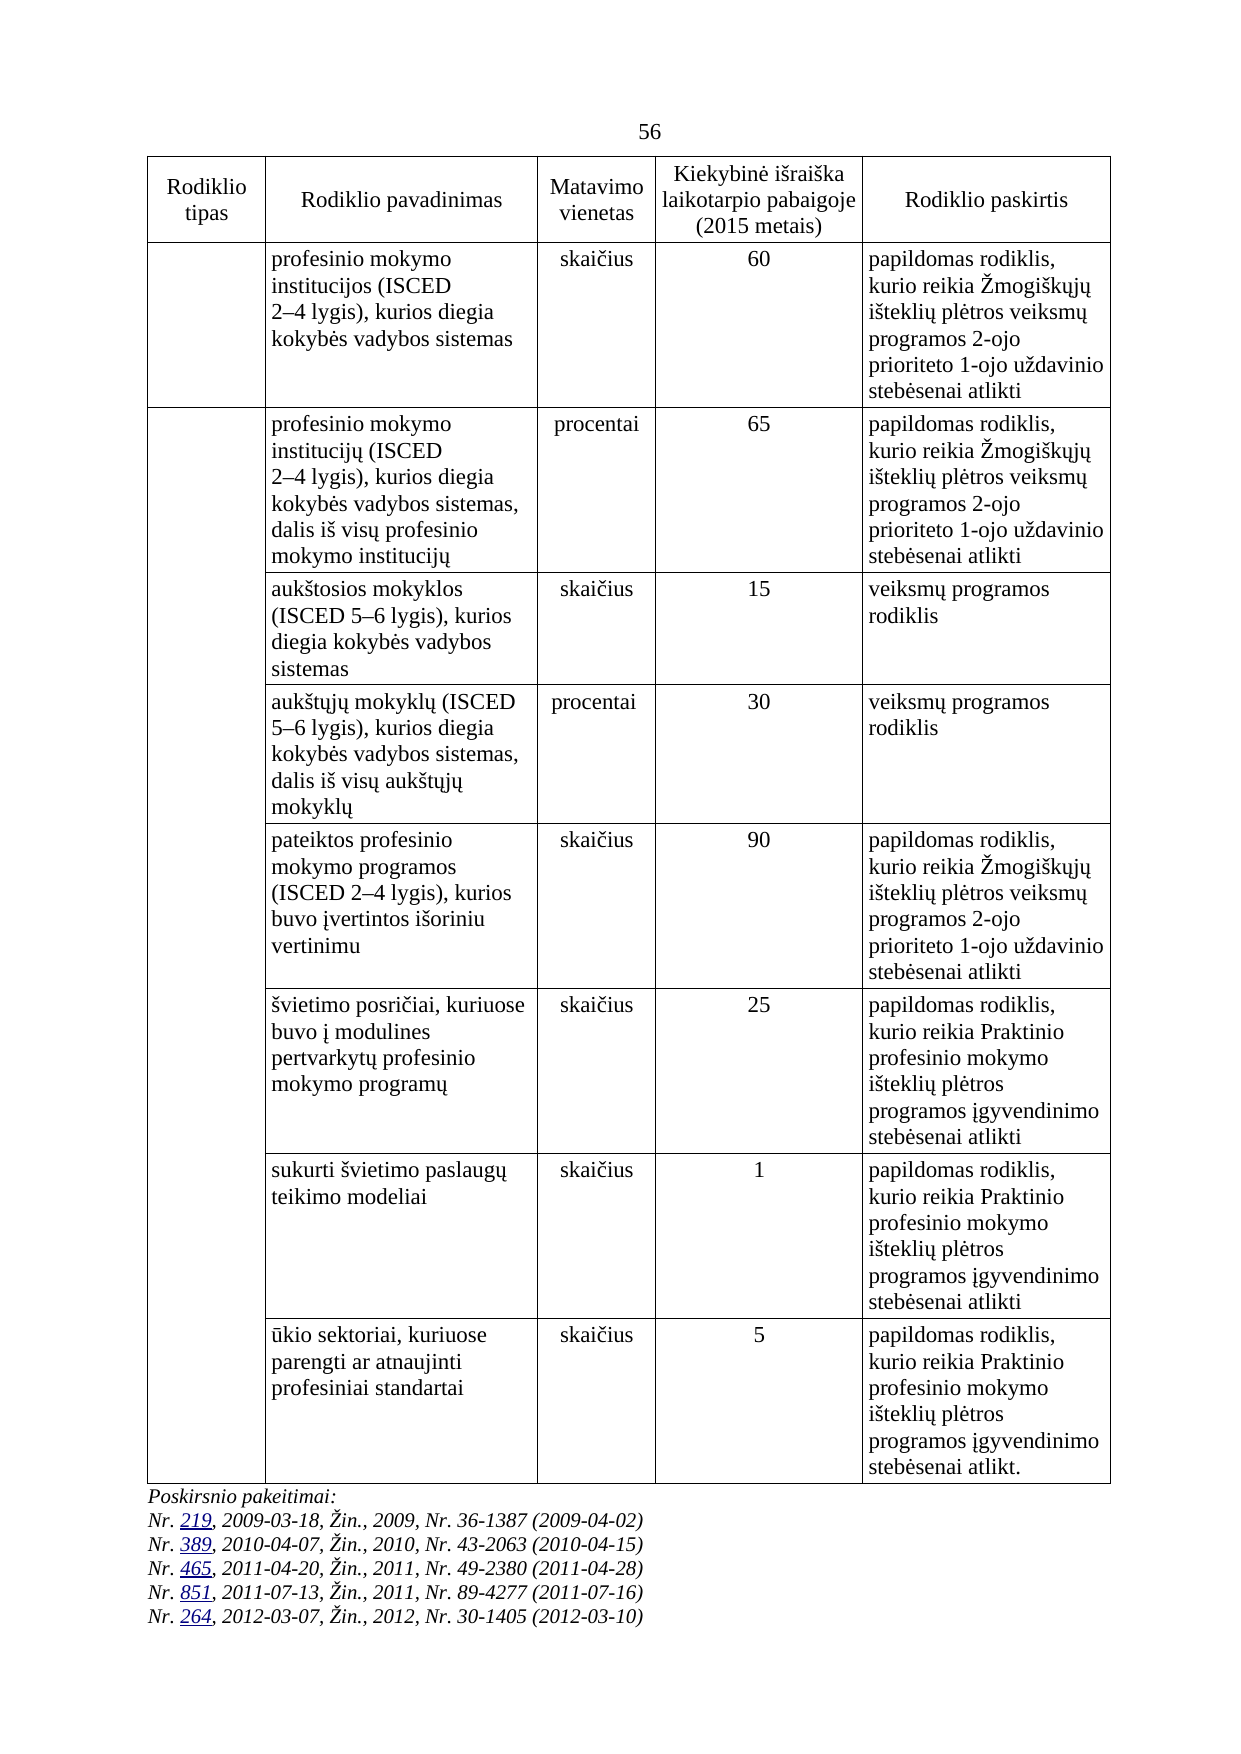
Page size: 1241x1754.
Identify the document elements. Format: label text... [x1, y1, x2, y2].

text Nr. 851, 2011-07-13, Žin., 2011, Nr. 89-4277 (2011-07-16) [148, 1580, 1152, 1604]
table_cell papildomas rodiklis, kurio reikia Praktinio profesinio mokymo išteklių plėtros programos įgyvendinimo stebėsenai atlikti [863, 1154, 1110, 1317]
table_cell papildomas rodiklis, kurio reikia Praktinio profesinio mokymo išteklių plėtros programos įgyvendinimo stebėsenai atlikt. [863, 1319, 1110, 1482]
table_cell 30 [656, 685, 862, 822]
table_cell 5 [656, 1319, 862, 1482]
table_cell 25 [656, 989, 862, 1152]
text Nr. 219, 2009-03-18, Žin., 2009, Nr. 36-1387 (2009-04-02) [148, 1508, 1152, 1532]
table_cell profesinio mokymo institucijų (ISCED 2–4 lygis), kurios diegia kokybės vadybos sistemas, dalis iš visų profesinio mokymo institucijų [266, 408, 537, 572]
table_cell [148, 408, 265, 1152]
table_cell papildomas rodiklis, kurio reikia Žmogiškųjų išteklių plėtros veiksmų programos 2-ojo prioriteto 1-ojo uždavinio stebėsenai atlikti [863, 243, 1110, 407]
table_cell veiksmų programos rodiklis [863, 573, 1110, 684]
table_cell papildomas rodiklis, kurio reikia Žmogiškųjų išteklių plėtros veiksmų programos 2-ojo prioriteto 1-ojo uždavinio stebėsenai atlikti [863, 824, 1110, 987]
table_cell [148, 1153, 265, 1317]
table_cell [148, 1318, 265, 1482]
table_header Rodiklio tipas [148, 157, 265, 242]
table_cell pateiktos profesinio mokymo programos (ISCED 2–4 lygis), kurios buvo įvertintos išoriniu vertinimu [266, 824, 537, 987]
table_cell skaičius [538, 824, 655, 987]
table_cell 90 [656, 824, 862, 987]
table_cell procentai [538, 408, 655, 572]
table_cell skaičius [538, 243, 655, 407]
text Poskirsnio pakeitimai: [148, 1483, 1152, 1508]
table_cell skaičius [538, 1154, 655, 1317]
table_cell papildomas rodiklis, kurio reikia Žmogiškųjų išteklių plėtros veiksmų programos 2-ojo prioriteto 1-ojo uždavinio stebėsenai atlikti [863, 408, 1110, 572]
table_cell 1 [656, 1154, 862, 1317]
table_cell skaičius [538, 573, 655, 684]
table_cell sukurti švietimo paslaugų teikimo modeliai [266, 1154, 537, 1317]
table_cell veiksmų programos rodiklis [863, 685, 1110, 822]
table_cell papildomas rodiklis, kurio reikia Praktinio profesinio mokymo išteklių plėtros programos įgyvendinimo stebėsenai atlikti [863, 989, 1110, 1152]
table_cell procentai [538, 685, 655, 822]
table_header Rodiklio pavadinimas [266, 157, 537, 242]
table_cell aukštosios mokyklos (ISCED 5–6 lygis), kurios diegia kokybės vadybos sistemas [266, 573, 537, 684]
table_cell 60 [656, 243, 862, 407]
table_header Rodiklio paskirtis [863, 157, 1110, 242]
table_cell profesinio mokymo institucijos (ISCED 2–4 lygis), kurios diegia kokybės vadybos sistemas [266, 243, 537, 407]
text Nr. 389, 2010-04-07, Žin., 2010, Nr. 43-2063 (2010-04-15) [148, 1532, 1152, 1556]
table_cell skaičius [538, 989, 655, 1152]
table_cell 15 [656, 573, 862, 684]
table_cell [148, 243, 265, 407]
table_cell švietimo posričiai, kuriuose buvo į modulines pertvarkytų profesinio mokymo programų [266, 989, 537, 1152]
table_cell ūkio sektoriai, kuriuose parengti ar atnaujinti profesiniai standartai [266, 1319, 537, 1482]
text Nr. 465, 2011-04-20, Žin., 2011, Nr. 49-2380 (2011-04-28) [148, 1556, 1152, 1580]
table_cell skaičius [538, 1319, 655, 1482]
table_cell aukštųjų mokyklų (ISCED 5–6 lygis), kurios diegia kokybės vadybos sistemas, dalis iš visų aukštųjų mokyklų [266, 685, 537, 822]
table_cell 65 [656, 408, 862, 572]
table_header Kiekybinė išraiška laikotarpio pabaigoje (2015 metais) [656, 157, 862, 242]
table_header Matavimo vienetas [538, 157, 655, 242]
text Nr. 264, 2012-03-07, Žin., 2012, Nr. 30-1405 (2012-03-10) [148, 1604, 1152, 1628]
